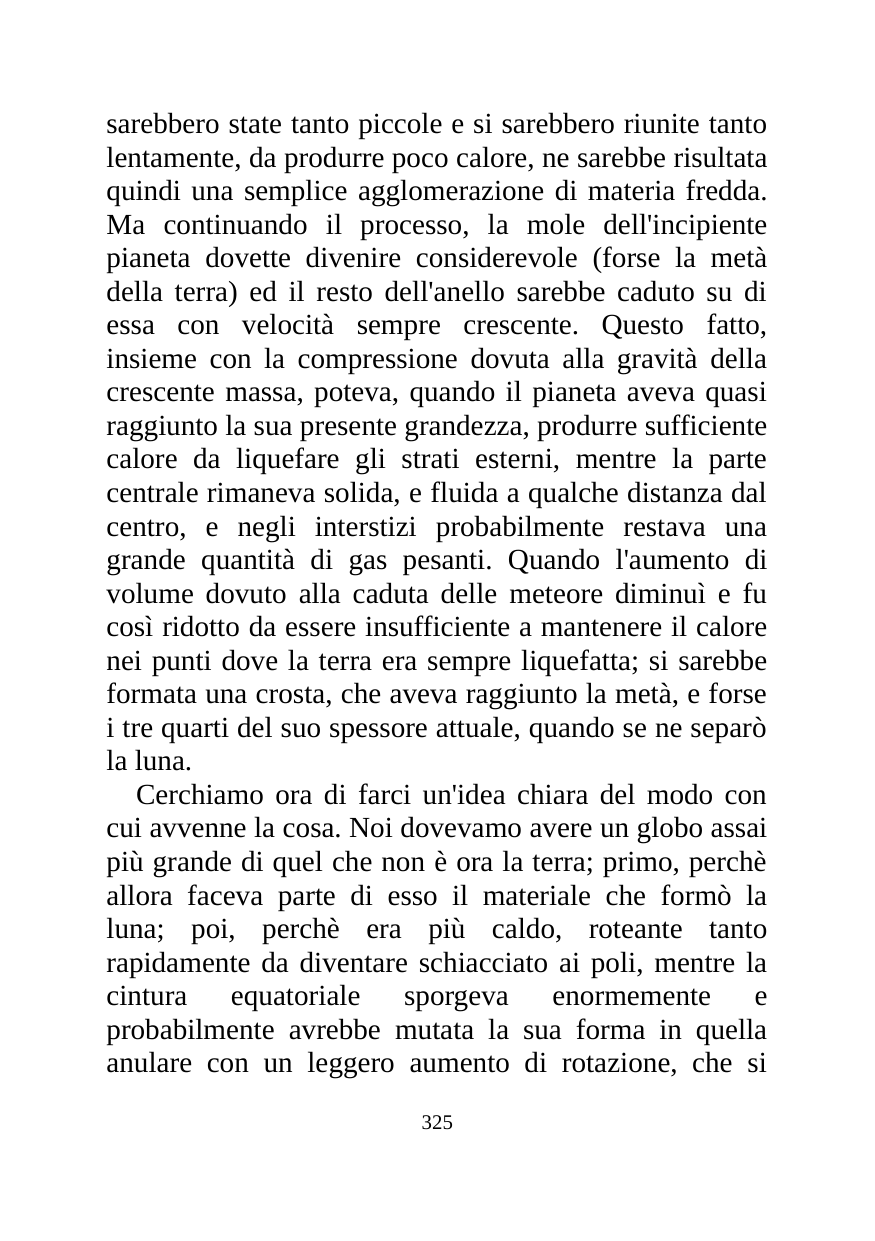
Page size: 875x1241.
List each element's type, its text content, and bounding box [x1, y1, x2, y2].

text Cerchiamo ora di farci un'idea chiara del modo con cui avvenne la cosa. Noi dovevamo avere un globo assai più grande di quel che non è ora la terra; primo, perchè allora faceva parte di esso il materiale che formò la luna; poi, perchè era più caldo, roteante tanto rapidamente da diventare schiacciato ai poli, mentre la cintura equatoriale sporgeva enormemente e probabilmente avrebbe mutata la sua forma in quella anulare con un leggero aumento di rotazione, che si [106, 777, 768, 1079]
text sarebbero state tanto piccole e si sarebbero riunite tanto lentamente, da produrre poco calore, ne sarebbe risultata quindi una semplice agglomerazione di materia fredda. Ma continuando il processo, la mole dell'incipiente pianeta dovette divenire considerevole (forse la metà della terra) ed il resto dell'anello sarebbe caduto su di essa con velocità sempre crescente. Questo fatto, insieme con la compressione dovuta alla gravità della crescente massa, poteva, quando il pianeta aveva quasi raggiunto la sua presente grandezza, produrre sufficiente calore da liquefare gli strati esterni, mentre la parte centrale rimaneva solida, e fluida a qualche distanza dal centro, e negli interstizi probabilmente restava una grande quantità di gas pesanti. Quando l'aumento di volume dovuto alla caduta delle meteore diminuì e fu così ridotto da essere insufficiente a mantenere il calore nei punti dove la terra era sempre liquefatta; si sarebbe formata una crosta, che aveva raggiunto la metà, e forse i tre quarti del suo spessore attuale, quando se ne separò la luna. [106, 106, 768, 777]
